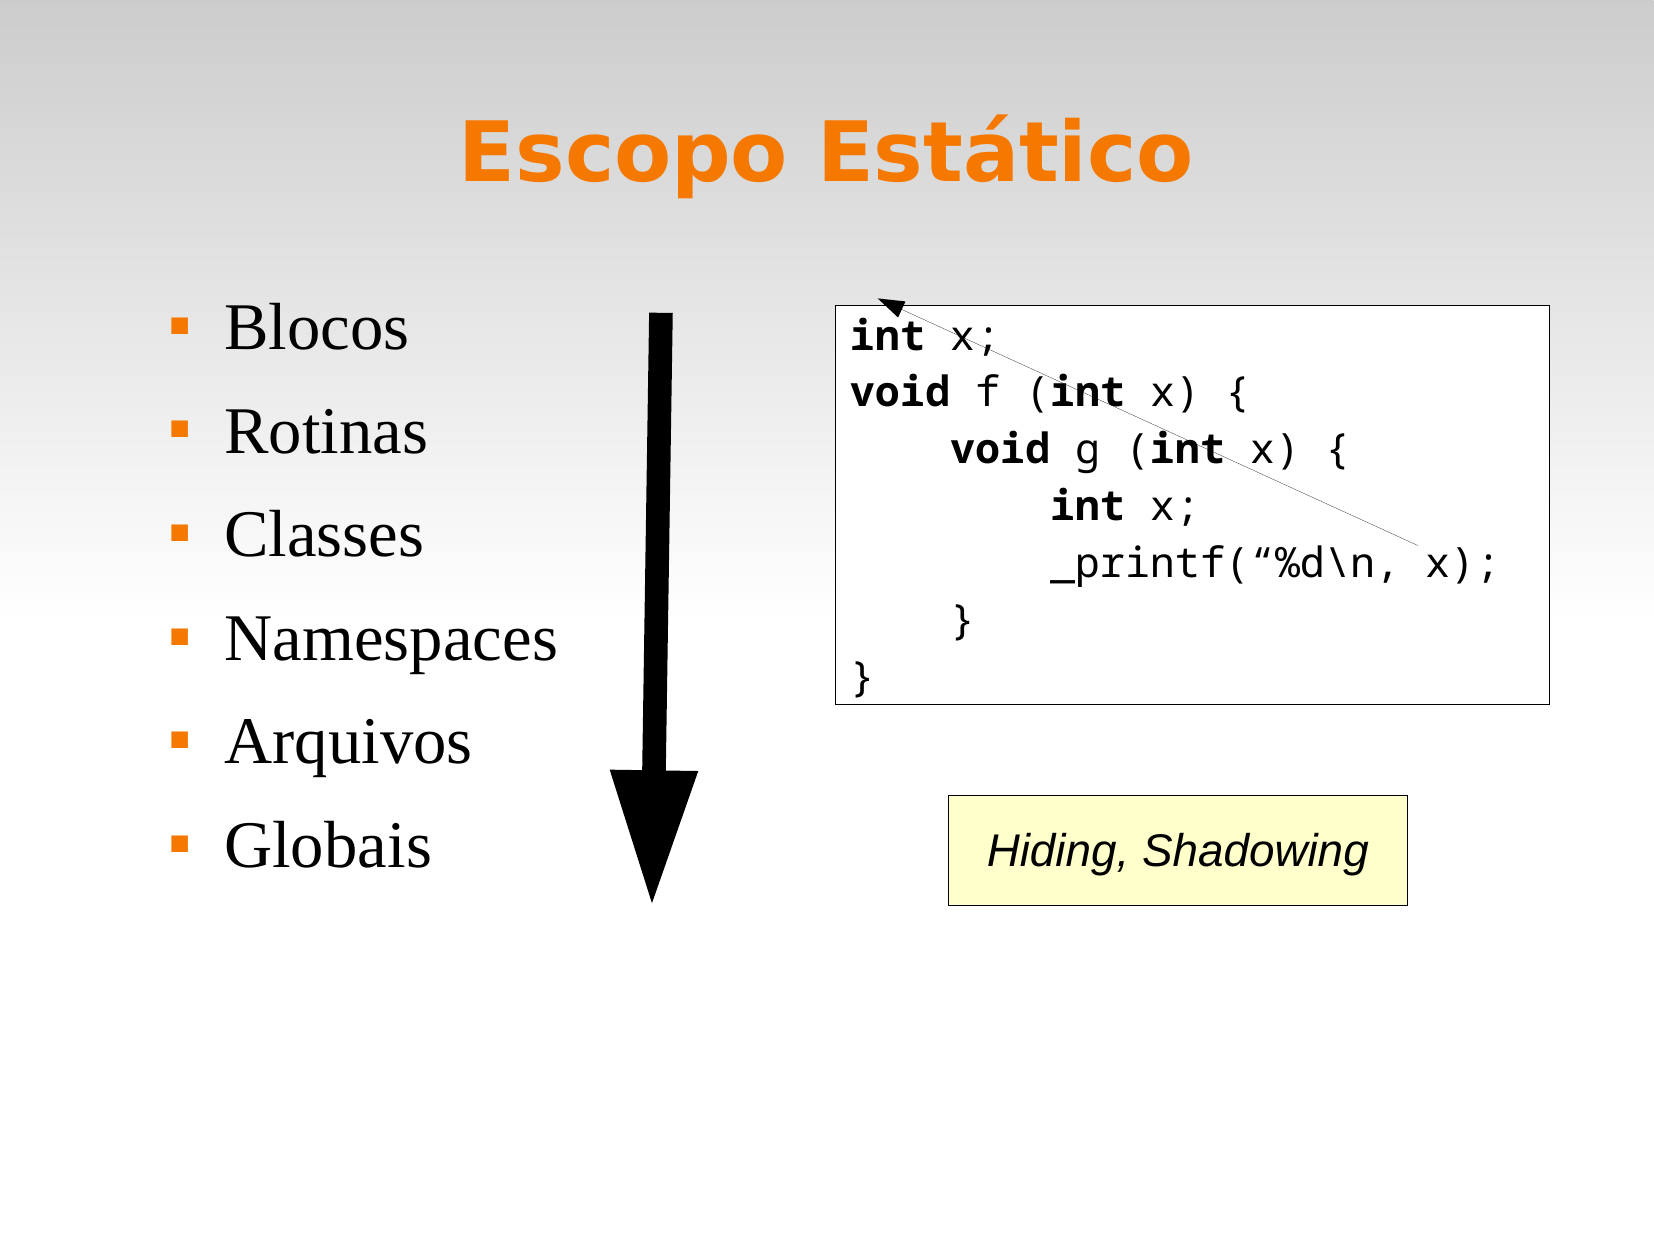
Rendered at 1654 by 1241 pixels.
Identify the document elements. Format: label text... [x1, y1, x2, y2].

text_box Hiding, Shadowing [948, 795, 1408, 906]
text_box int x; void f (int x) { void g (int x) { int x; _printf(“%d\n, x); } } [835, 323, 1550, 686]
title Escopo Estático [82, 49, 1571, 257]
list Blocos Rotinas Classes Namespaces Arquivos Globais [82, 290, 1571, 1109]
